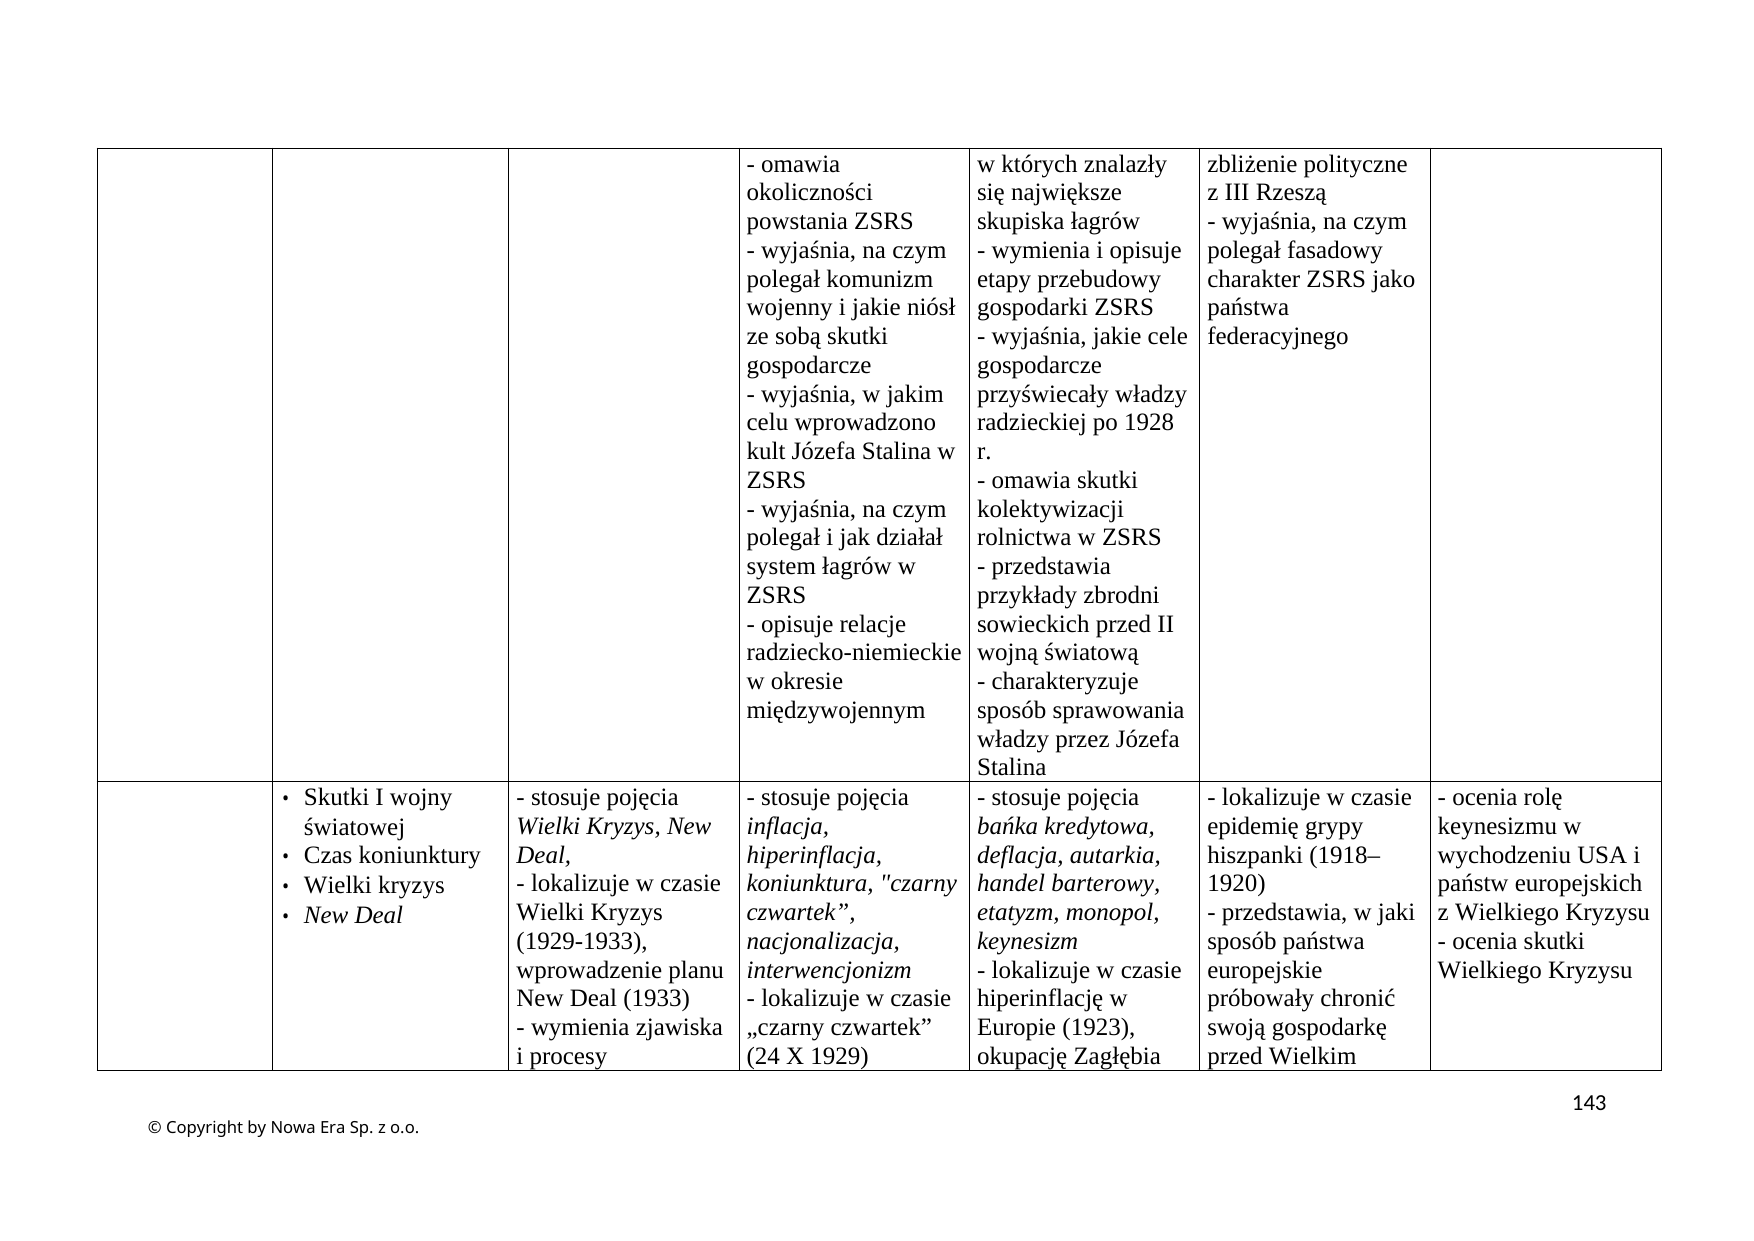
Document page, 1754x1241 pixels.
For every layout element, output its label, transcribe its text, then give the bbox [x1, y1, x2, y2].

table_cell - lokalizuje w czasie epidemię grypy hiszpanki (1918–1920) - przedstawia, w jaki sposób państwa europejskie próbowały chronić swoją gospodarkę przed Wielkim [1200, 782, 1430, 1070]
table_cell - stosuje pojęcia bańka kredytowa, deflacja, autarkia, handel barterowy, etatyzm, monopol, keynesizm - lokalizuje w czasie hiperinflację w Europie (1923), okupację Zagłębia [970, 782, 1199, 1070]
table_cell zbliżenie polityczne z III Rzeszą - wyjaśnia, na czym polegał fasadowy charakter ZSRS jako państwa federacyjnego [1200, 149, 1430, 781]
table_cell - omawia okoliczności powstania ZSRS - wyjaśnia, na czym polegał komunizm wojenny i jakie niósł ze sobą skutki gospodarcze - wyjaśnia, w jakim celu wprowadzono kult Józefa Stalina w ZSRS - wyjaśnia, na czym polegał i jak działał system łagrów w ZSRS - opisuje relacje radziecko-niemieckie w okresie międzywojennym [740, 149, 969, 781]
table_cell - stosuje pojęcia inflacja, hiperinflacja, koniunktura, "czarny czwartek”, nacjonalizacja, interwencjonizm - lokalizuje w czasie „czarny czwartek” (24 X 1929) [740, 782, 969, 1070]
table_cell [98, 149, 272, 781]
table_cell Skutki I wojny światowej Czas koniunktury Wielki kryzys New Deal [273, 782, 508, 1070]
table_cell [273, 149, 508, 781]
table_cell [98, 782, 272, 1070]
table_cell - stosuje pojęcia Wielki Kryzys, New Deal, - lokalizuje w czasie Wielki Kryzys (1929-1933), wprowadzenie planu New Deal (1933) - wymienia zjawiska i procesy [509, 782, 739, 1070]
table_cell [509, 149, 739, 781]
table_cell - ocenia rolę keynesizmu w wychodzeniu USA i państw europejskich z Wielkiego Kryzysu - ocenia skutki Wielkiego Kryzysu [1431, 782, 1661, 1070]
table_cell w których znalazły się największe skupiska łagrów - wymienia i opisuje etapy przebudowy gospodarki ZSRS - wyjaśnia, jakie cele gospodarcze przyświecały władzy radzieckiej po 1928 r. - omawia skutki kolektywizacji rolnictwa w ZSRS - przedstawia przykłady zbrodni sowieckich przed II wojną światową - charakteryzuje sposób sprawowania władzy przez Józefa Stalina [970, 149, 1199, 781]
table_cell [1431, 149, 1661, 781]
